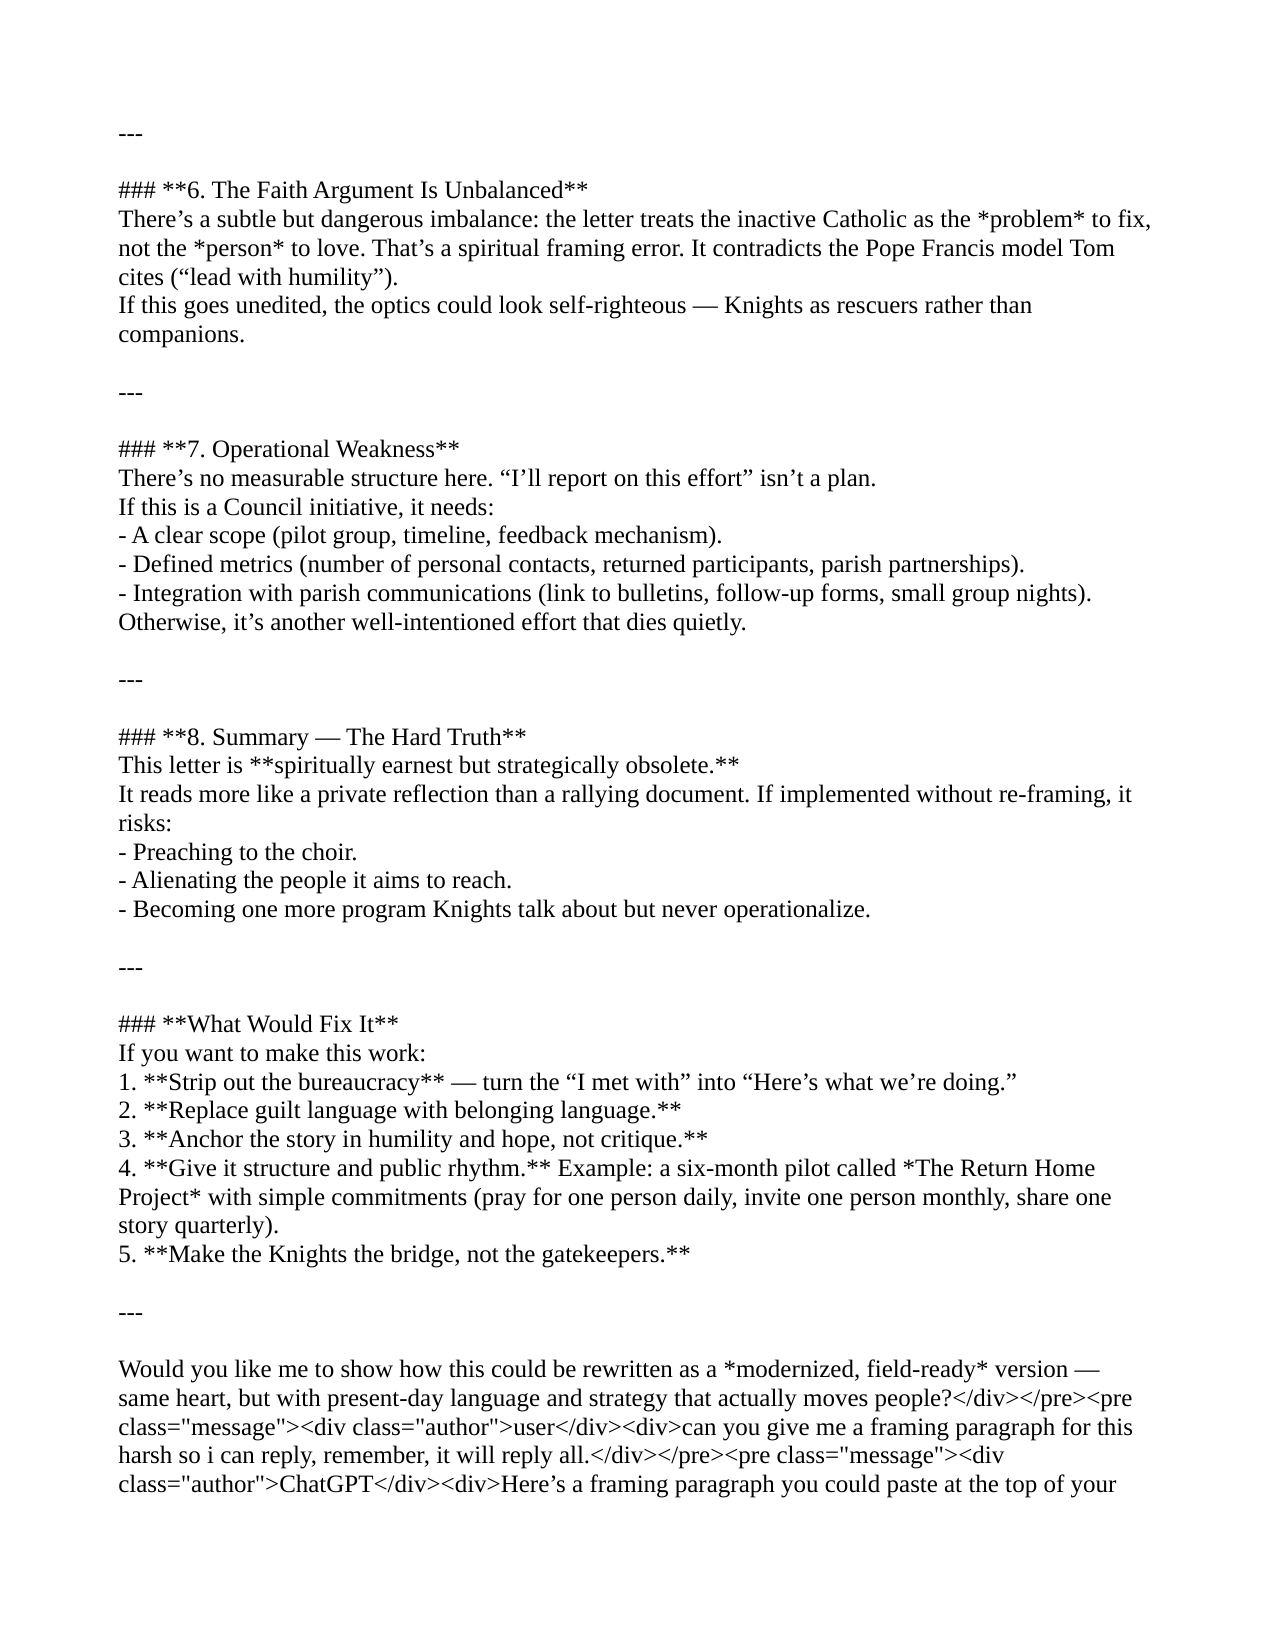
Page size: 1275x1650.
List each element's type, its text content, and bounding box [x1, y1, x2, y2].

text If this goes unedited, the optics could look self-righteous — Knights as rescuers rather than companions. [118, 291, 1157, 348]
text There’s a subtle but dangerous imbalance: the letter treats the inactive Catholic as the *problem* to fix, not the *person* to love. That’s a spiritual framing error. It contradicts the Pope Francis model Tom cites (“lead with humility”). [118, 204, 1157, 291]
text ### **7. Operational Weakness** [118, 434, 1157, 463]
text If this is a Council initiative, it needs: [118, 492, 1157, 521]
text 1. **Strip out the bureaucracy** — turn the “I met with” into “Here’s what we’re doing.” [118, 1067, 1157, 1096]
text Would you like me to show how this could be rewritten as a *modernized, field-ready* version — same heart, but with present-day language and strategy that actually moves people?</div></pre><pre class="message"><div class="author">user</div><div>can you give me a framing paragraph for this harsh so i can reply, remember, it will reply all.</div></pre><pre class="message"><div class="author">ChatGPT</div><div>Here’s a framing paragraph you could paste at the top of your [118, 1354, 1157, 1498]
text - Defined metrics (number of personal contacts, returned participants, parish partnerships). [118, 549, 1157, 578]
text 3. **Anchor the story in humility and hope, not critique.** [118, 1124, 1157, 1153]
text --- [118, 1297, 1157, 1326]
text - A clear scope (pilot group, timeline, feedback mechanism). [118, 521, 1157, 549]
text --- [118, 664, 1157, 693]
text ### **8. Summary — The Hard Truth** [118, 722, 1157, 751]
text --- [118, 377, 1157, 406]
text If you want to make this work: [118, 1038, 1157, 1067]
text 2. **Replace guilt language with belonging language.** [118, 1096, 1157, 1124]
text - Integration with parish communications (link to bulletins, follow-up forms, small group nights). [118, 578, 1157, 607]
text 4. **Give it structure and public rhythm.** Example: a six-month pilot called *The Return Home Project* with simple commitments (pray for one person daily, invite one person monthly, share one story quarterly). [118, 1153, 1157, 1239]
text 5. **Make the Knights the bridge, not the gatekeepers.** [118, 1239, 1157, 1268]
text ### **What Would Fix It** [118, 1009, 1157, 1038]
text --- [118, 118, 1157, 147]
text Otherwise, it’s another well-intentioned effort that dies quietly. [118, 607, 1157, 636]
text There’s no measurable structure here. “I’ll report on this effort” isn’t a plan. [118, 463, 1157, 492]
text It reads more like a private reflection than a rallying document. If implemented without re-framing, it risks: [118, 779, 1157, 837]
text - Alienating the people it aims to reach. [118, 866, 1157, 894]
text - Becoming one more program Knights talk about but never operationalize. [118, 894, 1157, 923]
text ### **6. The Faith Argument Is Unbalanced** [118, 176, 1157, 204]
text --- [118, 952, 1157, 981]
text This letter is **spiritually earnest but strategically obsolete.** [118, 751, 1157, 779]
text - Preaching to the choir. [118, 837, 1157, 866]
